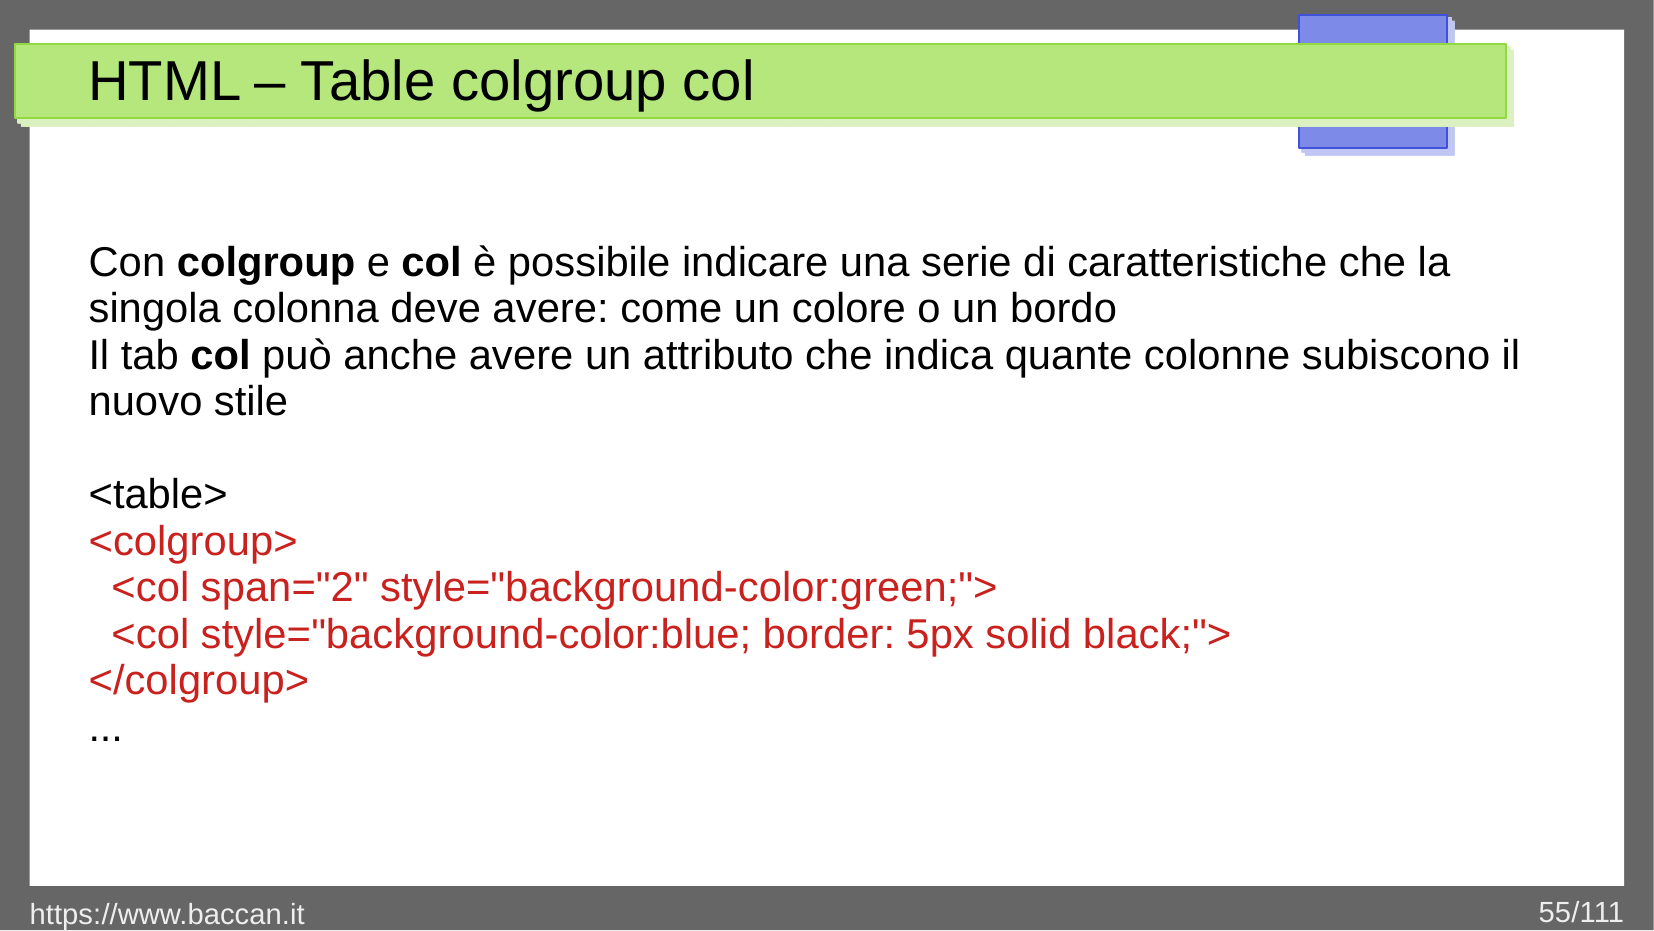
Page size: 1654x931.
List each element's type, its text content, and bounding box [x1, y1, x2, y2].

text_box Con colgroup e col è possibile indicare una serie di caratteristiche che la singola colonna deve avere: come un colore o un bordo Il tab col può anche avere un attributo che indica quante colonne subiscono il nuovo stile <table> <colgroup> <col span="2" style="background-color:green;"> <col style="background-color:blue; border: 5px solid black;"> </colgroup> ... [88, 113, 1565, 876]
title HTML – Table colgroup col [88, 44, 1506, 113]
